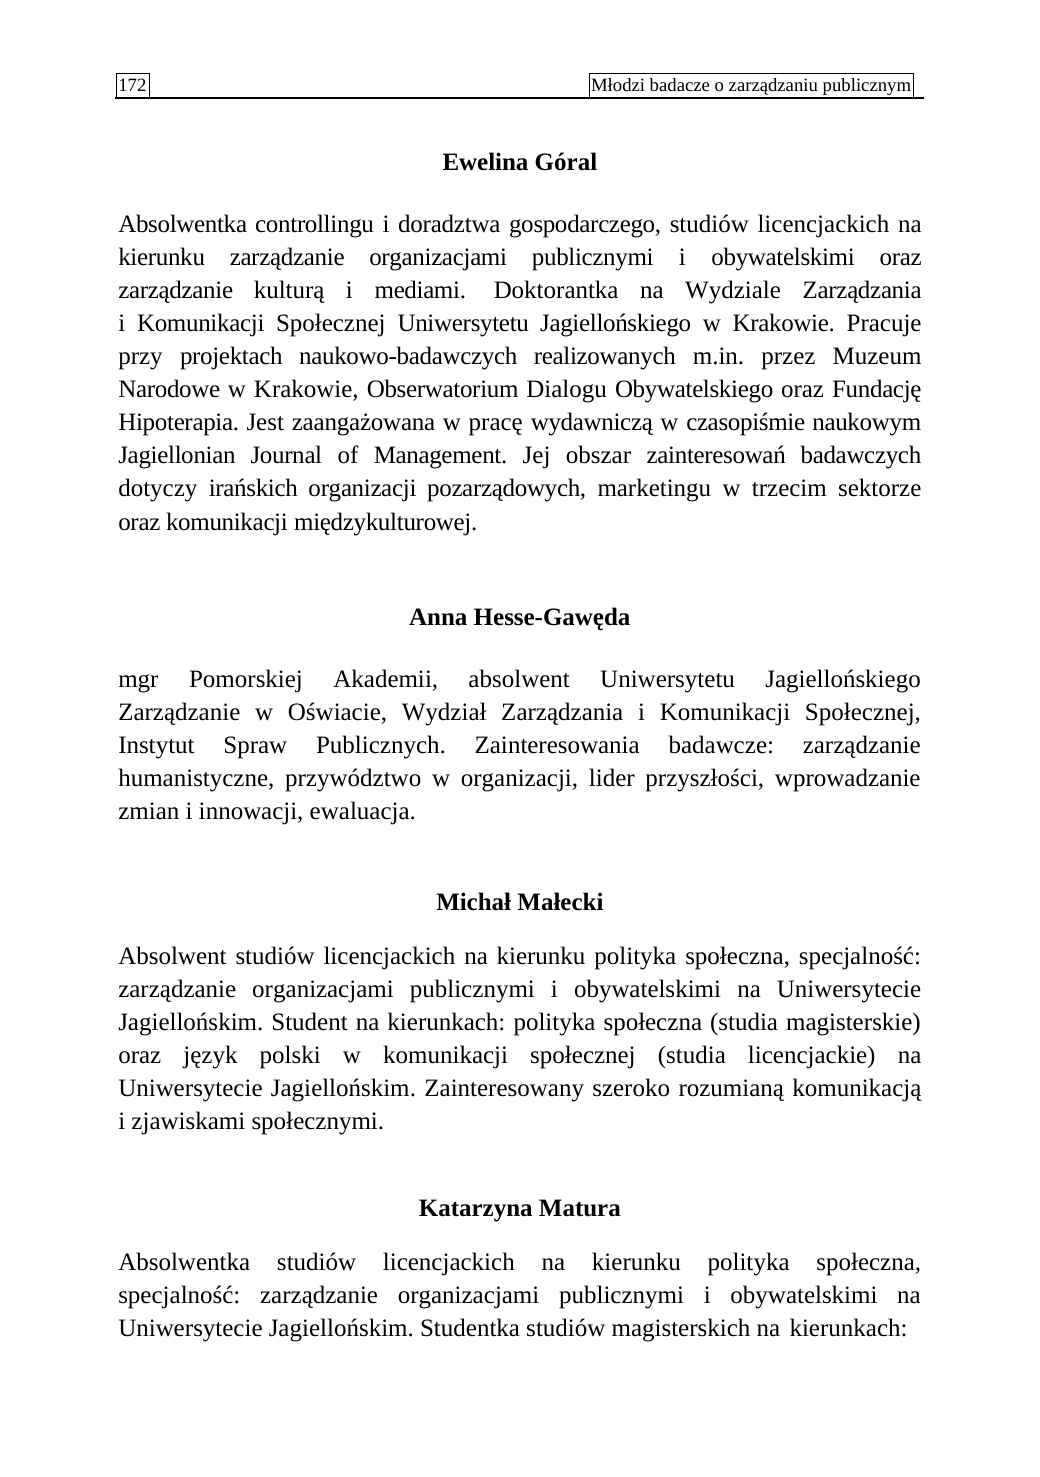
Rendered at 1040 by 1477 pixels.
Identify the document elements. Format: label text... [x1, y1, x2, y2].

subtitle Katarzyna Matura [128, 1193, 911, 1222]
subtitle Anna Hesse-Gawęda [128, 602, 911, 631]
text Absolwentka controllingu i doradztwa gospodarczego, studiów licencjackich na kierunku zarządzanie organizacjami publicznymi i obywatelskimi oraz zarządzanie kulturą i mediami. Doktorantka na Wydziale Zarządzania i Komunikacji Społecznej Uniwersytetu Jagiellońskiego w Krakowie. Pracuje przy projektach naukowo-badawczych realizowanych m.in. przez Muzeum Narodowe w Krakowie, Obserwatorium Dialogu Obywatelskiego oraz Fundację Hipoterapia. Jest zaangażowana w pracę wydawniczą w czasopiśmie naukowym Jagiellonian Journal of Management. Jej obszar zainteresowań badawczych dotyczy irańskich organizacji pozarządowych, marketingu w trzecim sektorze oraz komunikacji międzykulturowej. [118, 209, 921, 535]
text mgr Pomorskiej Akademii, absolwent Uniwersytetu Jagiellońskiego Zarządzanie w Oświacie, Wydział Zarządzania i Komunikacji Społecznej, Instytut Spraw Publicznych. Zainteresowania badawcze: zarządzanie humanistyczne, przywództwo w organizacji, lider przyszłości, wprowadzanie zmian i innowacji, ewaluacja. [118, 664, 921, 825]
subtitle Ewelina Góral [128, 147, 911, 176]
text Absolwentka studiów licencjackich na kierunku polityka społeczna, specjalność: zarządzanie organizacjami publicznymi i obywatelskimi na Uniwersytecie Jagiellońskim. Studentka studiów magisterskich na kierunkach: [118, 1247, 922, 1342]
subtitle Michał Małecki [128, 887, 911, 916]
text Absolwent studiów licencjackich na kierunku polityka społeczna, specjalność: zarządzanie organizacjami publicznymi i obywatelskimi na Uniwersytecie Jagiellońskim. Student na kierunkach: polityka społeczna (studia magisterskie) oraz język polski w komunikacji społecznej (studia licencjackie) na Uniwersytecie Jagiellońskim. Zainteresowany szeroko rozumianą komunikacją i zjawiskami społecznymi. [118, 941, 922, 1135]
